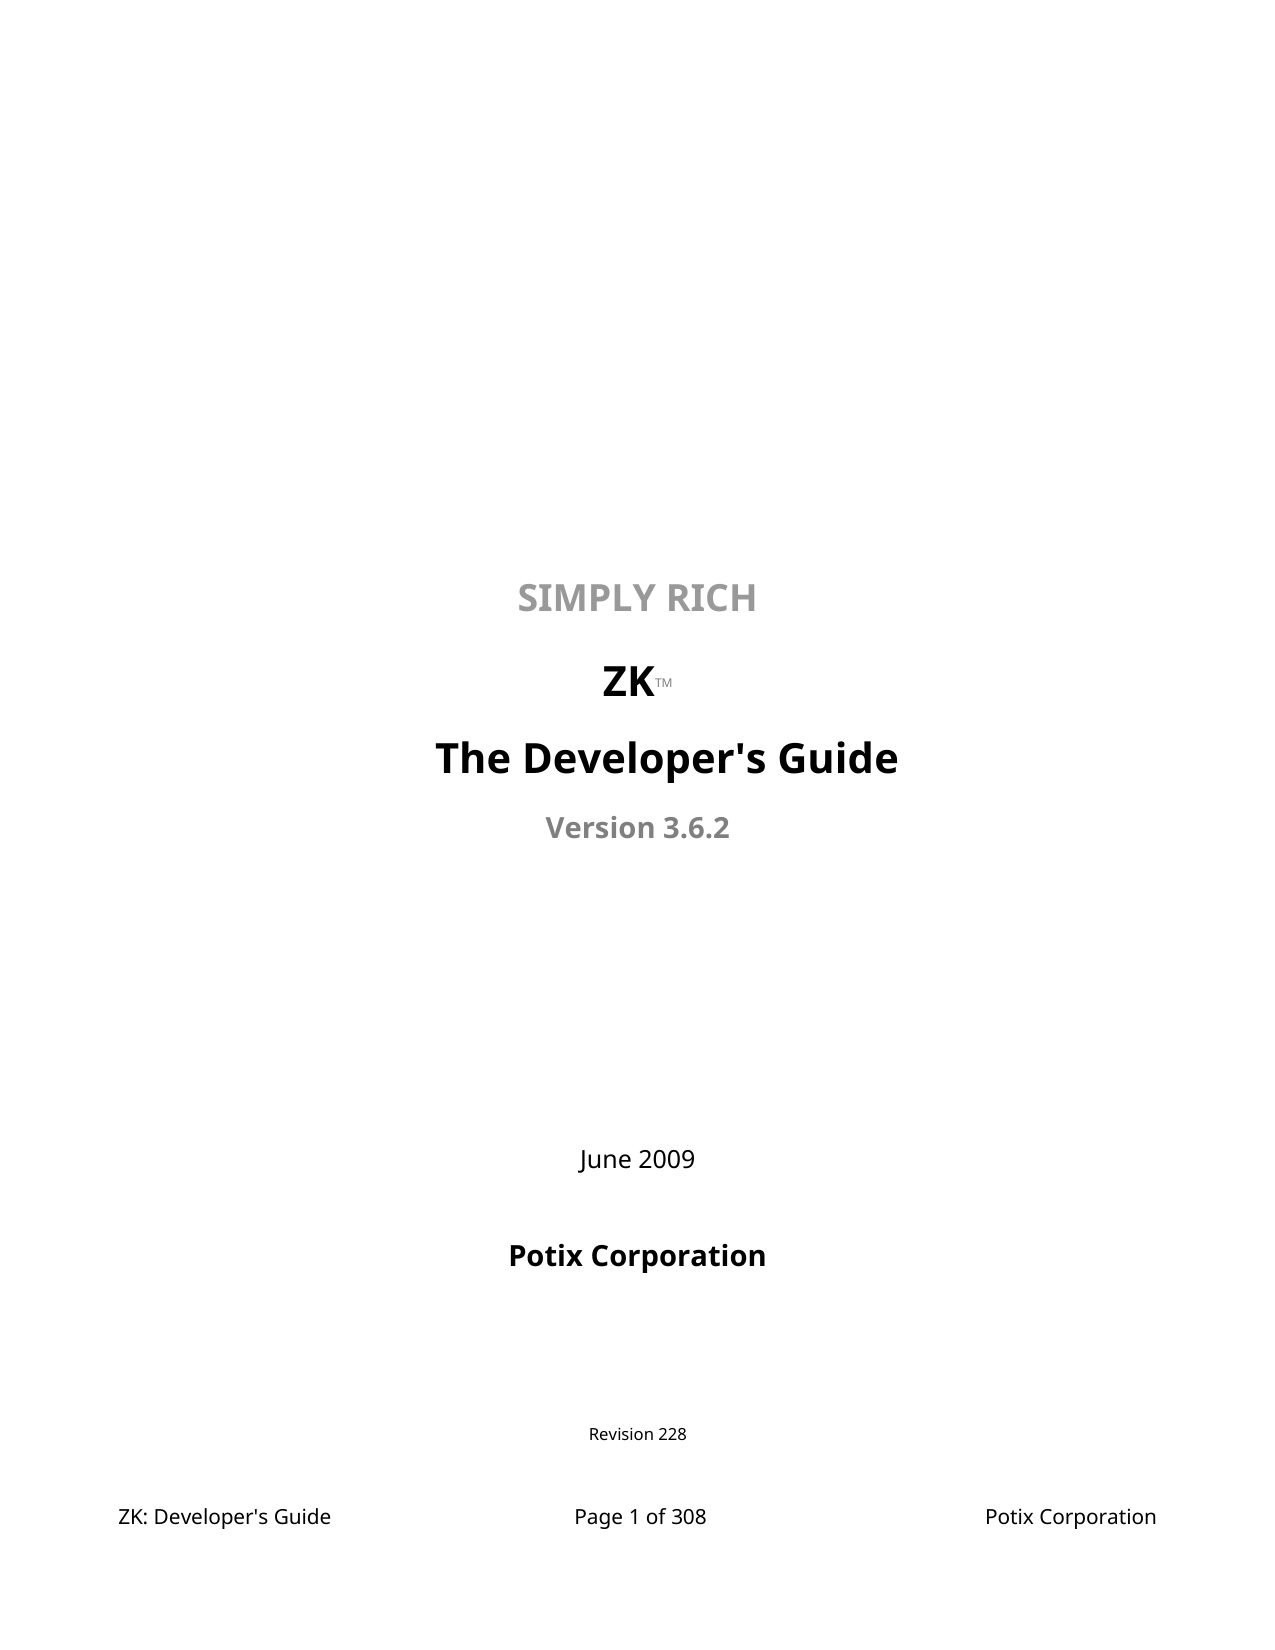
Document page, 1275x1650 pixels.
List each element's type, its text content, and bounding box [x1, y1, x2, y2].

text Revision 228 [118, 1422, 1157, 1445]
text ZKTM [118, 652, 1157, 708]
text SIMPLY RICH [118, 571, 1157, 622]
title The Developer's Guide [177, 729, 1157, 786]
text Potix Corporation [118, 1235, 1157, 1275]
text June 2009 [118, 1142, 1157, 1176]
subtitle Version 3.6.2 [118, 807, 1157, 847]
